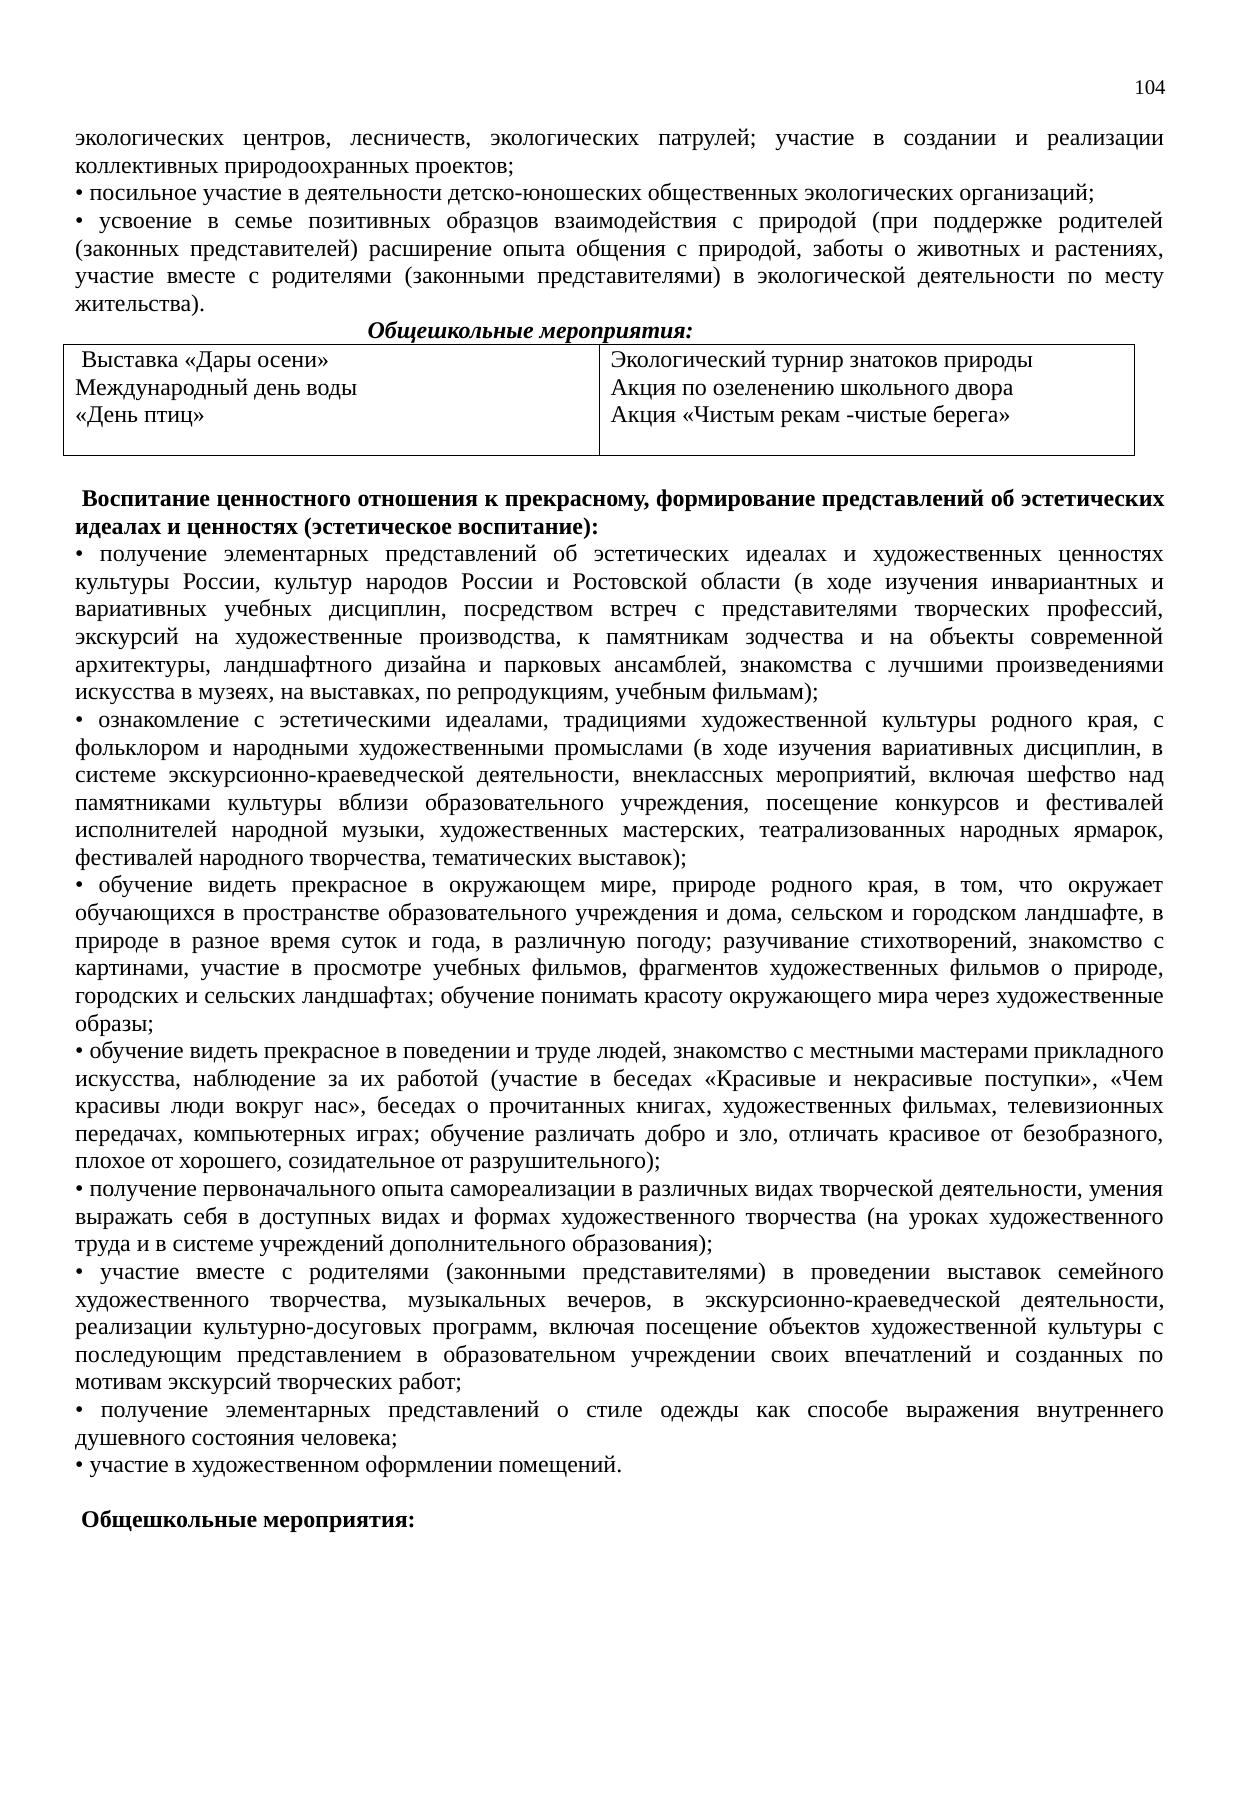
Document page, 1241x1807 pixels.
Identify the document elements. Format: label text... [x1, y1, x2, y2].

text • получение первоначального опыта самореализации в различных видах творческой деятельности, умения выражать себя в доступных видах и формах художественного творчества (на уроках художественного труда и в системе учреждений дополнительного образования); [75, 1174, 1165, 1257]
text • обучение видеть прекрасное в поведении и труде людей, знакомство с местными мастерами прикладного искусства, наблюдение за их работой (участие в беседах «Красивые и некрасивые поступки», «Чем красивы люди вокруг нас», беседах о прочитанных книгах, художественных фильмах, телевизионных передачах, компьютерных играх; обучение различать добро и зло, отличать красивое от безобразного, плохое от хорошего, созидательное от разрушительного); [75, 1036, 1165, 1174]
text • получение элементарных представлений о стиле одежды как способе выражения внутреннего душевного состояния человека; [75, 1395, 1165, 1450]
text • посильное участие в деятельности детско-юношеских общественных экологических организаций; [75, 178, 1165, 206]
text • ознакомление с эстетическими идеалами, традициями художественной культуры родного края, с фольклором и народными художественными промыслами (в ходе изучения вариативных дисциплин, в системе экскурсионно-краеведческой деятельности, внеклассных мероприятий, включая шефство над памятниками культуры вблизи образовательного учреждения, посещение конкурсов и фестивалей исполнителей народной музыки, художественных мастерских, театрализованных народных ярмарок, фестивалей народного творчества, тематических выставок); [75, 705, 1165, 871]
text • получение элементарных представлений об эстетических идеалах и художественных ценностях культуры России, культур народов России и Ростовской области (в ходе изучения инвариантных и вариативных учебных дисциплин, посредством встреч с представителями творческих профессий, экскурсий на художественные производства, к памятникам зодчества и на объекты современной архитектуры, ландшафтного дизайна и парковых ансамблей, знакомства с лучшими произведениями искусства в музеях, на выставках, по репродукциям, учебным фильмам); [75, 539, 1165, 705]
text • участие в художественном оформлении помещений. [75, 1450, 1165, 1478]
text • обучение видеть прекрасное в окружающем мире, природе родного края, в том, что окружает обучающихся в пространстве образовательного учреждения и дома, сельском и городском ландшафте, в природе в разное время суток и года, в различную погоду; разучивание стихотворений, знакомство с картинами, участие в просмотре учебных фильмов, фрагментов художественных фильмов о природе, городских и сельских ландшафтах; обучение понимать красоту окружающего мира через художественные образы; [75, 871, 1165, 1036]
text экологических центров, лесничеств, экологических патрулей; участие в создании и реализации коллективных природоохранных проектов; [75, 123, 1165, 178]
table_header Экологический турнир знатоков природы Акция по озеленению школьного двора Акция «Чистым рекам -чистые берега» [600, 345, 1134, 455]
text Воспитание ценностного отношения к прекрасному, формирование представлений об эстетических идеалах и ценностях (эстетическое воспитание): [75, 484, 1165, 539]
text Общешкольные мероприятия: [75, 1505, 1165, 1533]
table_header Выставка «Дары осени» Международный день воды «День птиц» [64, 345, 599, 455]
text • участие вместе с родителями (законными представителями) в проведении выставок семейного художественного творчества, музыкальных вечеров, в экскурсионно-краеведческой деятельности, реализации культурно-досуговых программ, включая посещение объектов художественной культуры с последующим представлением в образовательном учреждении своих впечатлений и созданных по мотивам экскурсий творческих работ; [75, 1257, 1165, 1395]
text Общешкольные мероприятия: [75, 316, 1165, 344]
text • усвоение в семье позитивных образцов взаимодействия с природой (при поддержке родителей (законных представителей) расширение опыта общения с природой, заботы о животных и растениях, участие вместе с родителями (законными представителями) в экологической деятельности по месту жительства). [75, 206, 1165, 316]
